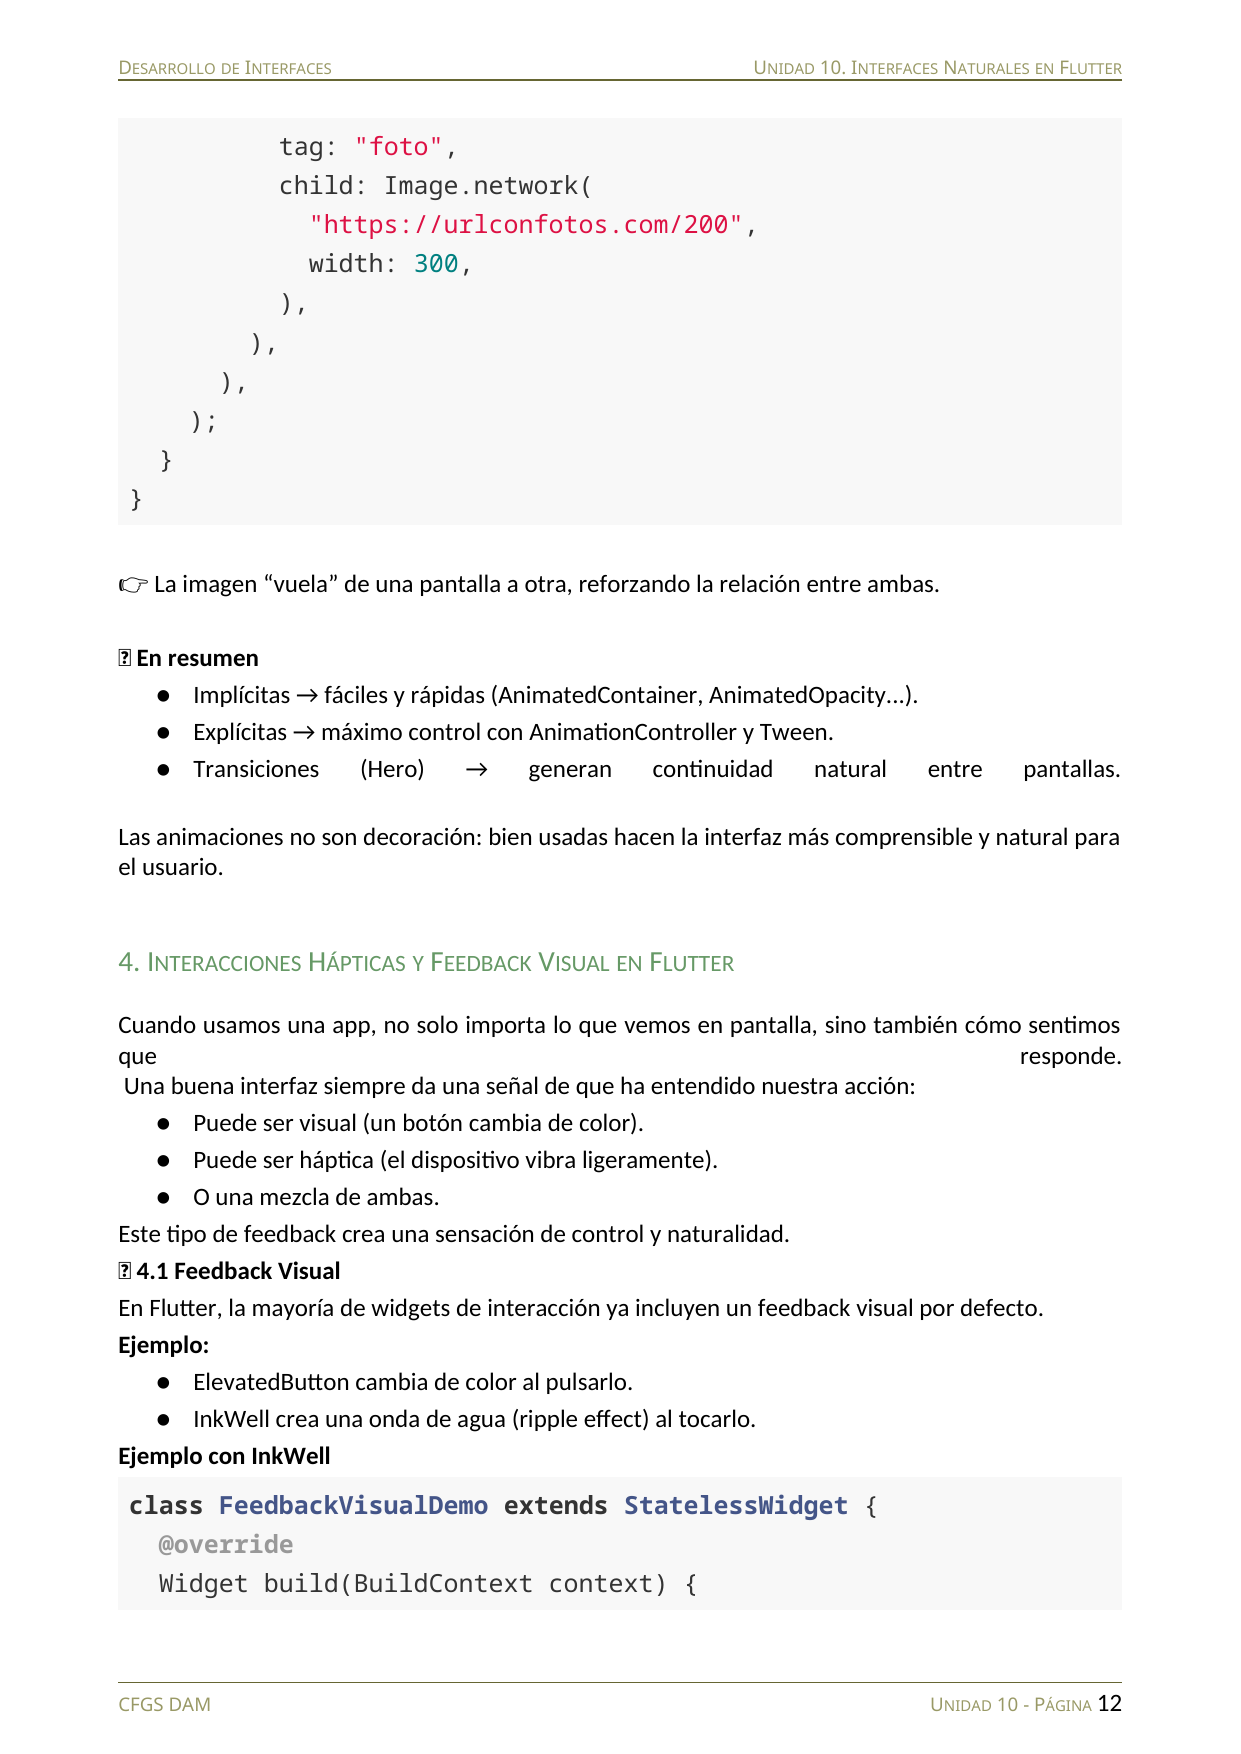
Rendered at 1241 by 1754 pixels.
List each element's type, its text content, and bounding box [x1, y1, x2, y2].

list InkWell crea una onda de agua (ripple effect) al tocarlo. [156, 1403, 1122, 1434]
text Ejemplo: [118, 1329, 1122, 1360]
list ElevatedButton cambia de color al pulsarlo. [156, 1366, 1122, 1397]
text 👉 La imagen “vuela” de una pantalla a otra, reforzando la relación entre ambas. [118, 568, 1122, 599]
list Transiciones (Hero) → generan continuidad natural entre pantallas. [156, 753, 1122, 814]
list Puede ser visual (un botón cambia de color). [156, 1107, 1122, 1138]
table_header tag: "foto", child: Image.network( "https://urlconfotos.com/200", width: 300, ), ), ), ); } } [118, 118, 1122, 525]
text En Flutter, la mayoría de widgets de interacción ya incluyen un feedback visual por defecto. [118, 1292, 1122, 1323]
list Puede ser háptica (el dispositivo vibra ligeramente). [156, 1144, 1122, 1175]
text Cuando usamos una app, no solo importa lo que vemos en pantalla, sino también cómo sentimos que responde. Una buena interfaz siempre da una señal de que ha entendido nuestra acción: [118, 1009, 1122, 1101]
text ✅ En resumen [118, 642, 1122, 673]
subtitle 4. Interacciones Hápticas y Feedback Visual en Flutter [118, 943, 1122, 979]
text Ejemplo con InkWell [118, 1440, 1122, 1471]
table_header class FeedbackVisualDemo extends StatelessWidget { @override Widget build(BuildContext context) { [118, 1477, 1122, 1610]
text 🔹 4.1 Feedback Visual [118, 1255, 1122, 1286]
list O una mezcla de ambas. [156, 1181, 1122, 1212]
list Implícitas → fáciles y rápidas (AnimatedContainer, AnimatedOpacity...). [156, 679, 1122, 710]
text Las animaciones no son decoración: bien usadas hacen la interfaz más comprensible y natural para el usuario. [118, 821, 1122, 882]
list Explícitas → máximo control con AnimationController y Tween. [156, 716, 1122, 747]
text Este tipo de feedback crea una sensación de control y naturalidad. [118, 1218, 1122, 1249]
